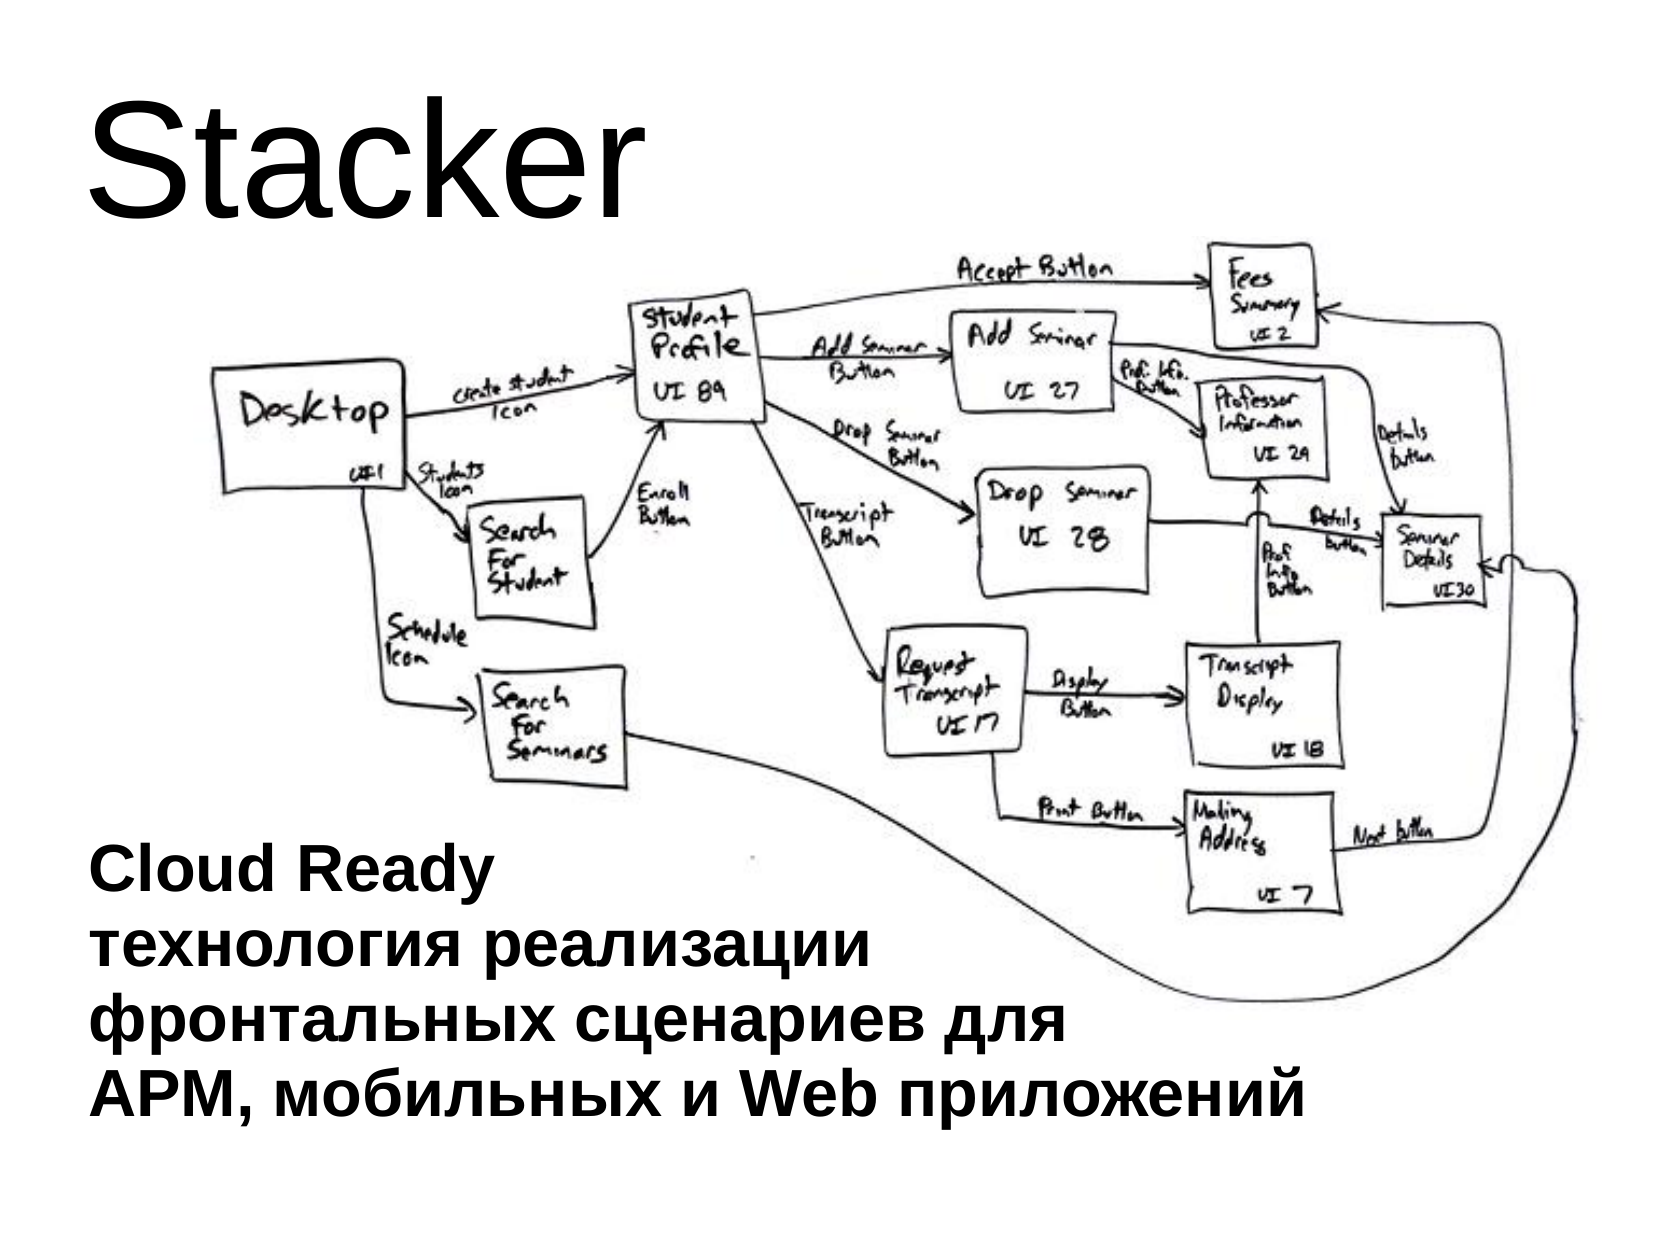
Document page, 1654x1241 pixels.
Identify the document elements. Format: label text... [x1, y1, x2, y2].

picture [193, 236, 1602, 1021]
title Stacker [82, 49, 1571, 271]
text_box Cloud Ready технология реализации фронтальных сценариев для АРМ, мобильных и Web приложений [88, 795, 1577, 1167]
